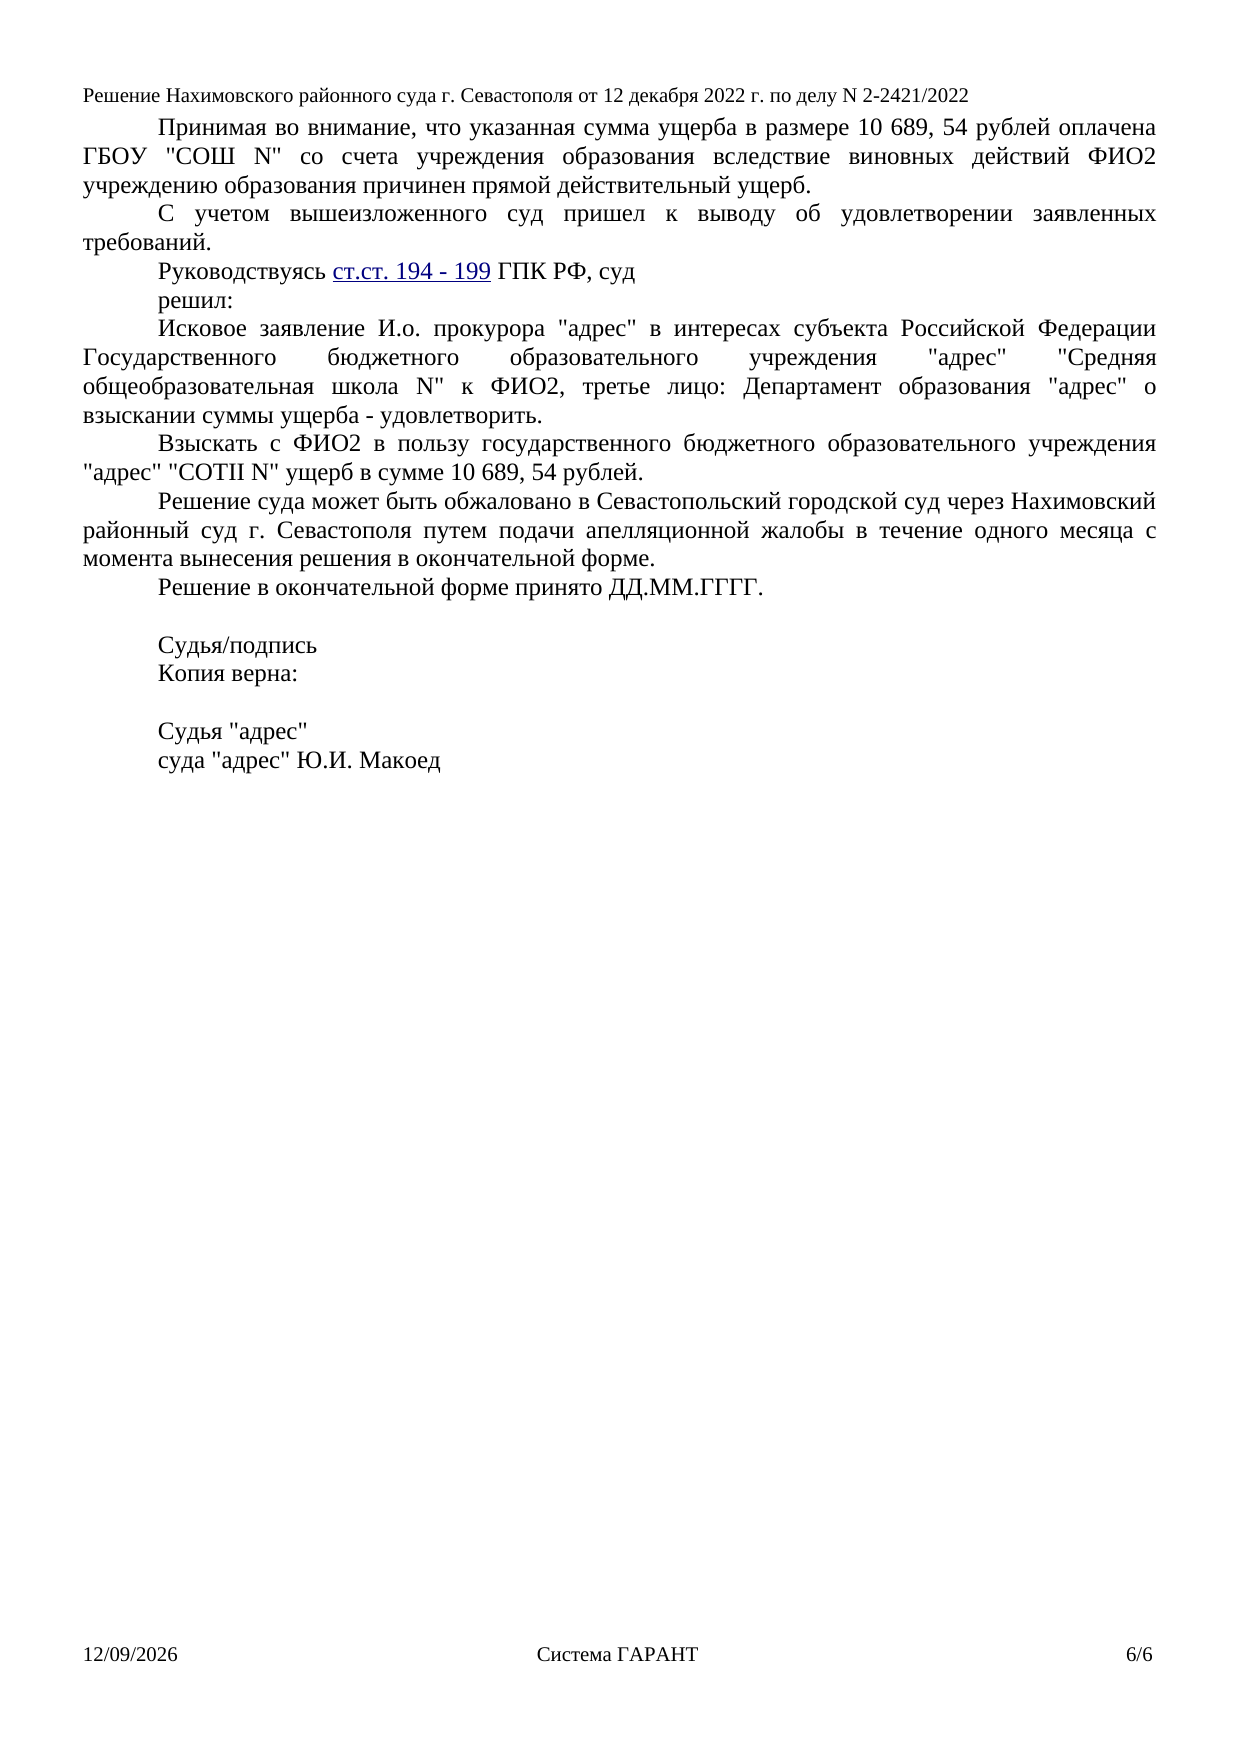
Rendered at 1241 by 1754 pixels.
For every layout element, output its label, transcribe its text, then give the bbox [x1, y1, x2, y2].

text Решение в окончательной форме принято ДД.ММ.ГГГГ. [83, 572, 1157, 601]
text Решение суда может быть обжаловано в Севастопольский городской суд через Нахимовский районный суд г. Севастополя путем подачи апелляционной жалобы в течение одного месяца с момента вынесения решения в окончательной форме. [83, 486, 1157, 572]
text решил: [83, 285, 1157, 313]
text С учетом вышеизложенного суд пришел к выводу об удовлетворении заявленных требований. [83, 198, 1157, 256]
text Принимая во внимание, что указанная сумма ущерба в размере 10 689, 54 рублей оплачена ГБОУ "СОШ N" со счета учреждения образования вследствие виновных действий ФИО2 учреждению образования причинен прямой действительный ущерб. [83, 112, 1157, 198]
text Копия верна: [83, 658, 1157, 687]
text суда "адрес" Ю.И. Макоед [83, 745, 1157, 773]
text Руководствуясь ст.ст. 194 - 199 ГПК РФ, суд [83, 256, 1157, 285]
text Исковое заявление И.о. прокурора "адрес" в интересах субъекта Российской Федерации Государственного бюджетного образовательного учреждения "адрес" "Средняя общеобразовательная школа N" к ФИО2, третье лицо: Департамент образования "адрес" о взыскании суммы ущерба - удовлетворить. [83, 313, 1157, 428]
text Взыскать с ФИО2 в пользу государственного бюджетного образовательного учреждения "адрес" "СОТII N" ущерб в сумме 10 689, 54 рублей. [83, 428, 1157, 486]
text Судья "адрес" [83, 716, 1157, 745]
text Судья/подпись [83, 630, 1157, 658]
